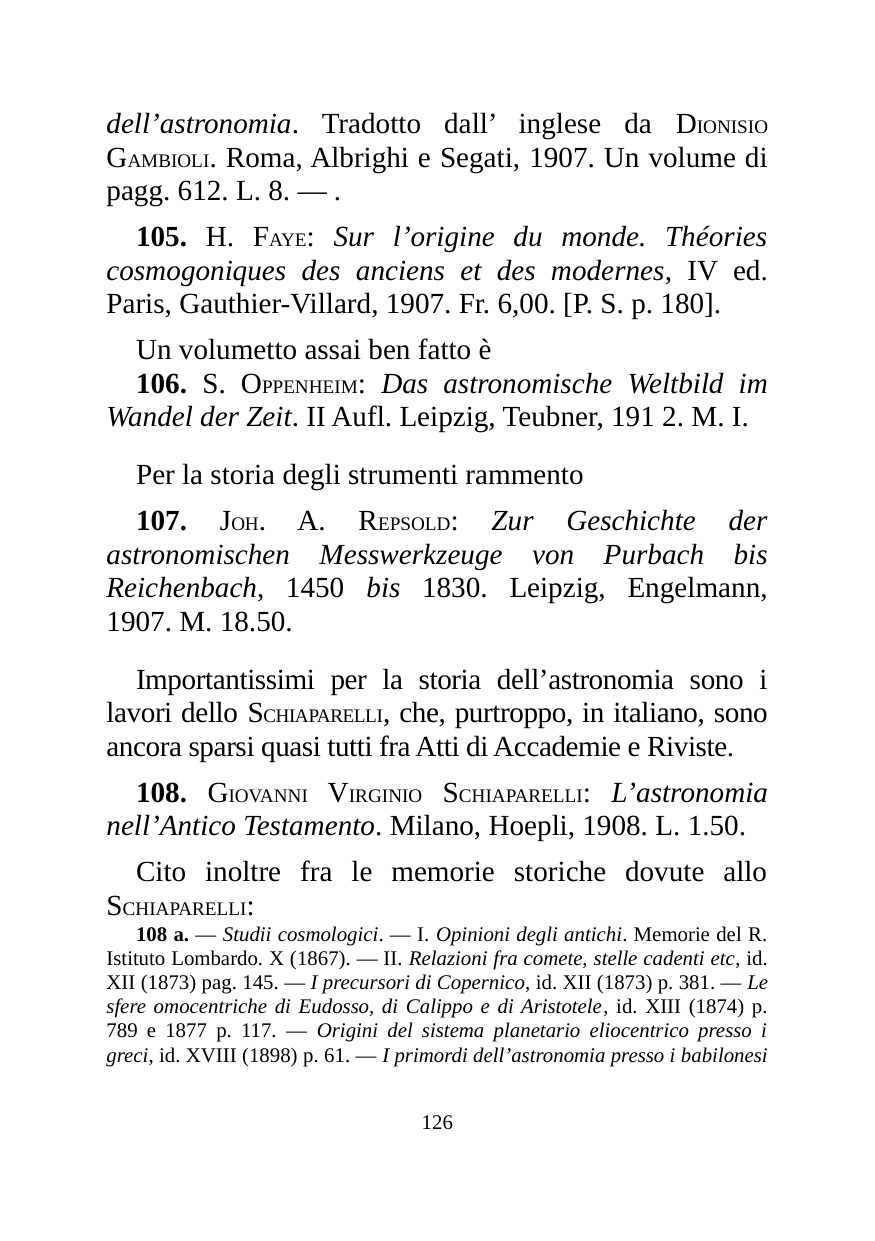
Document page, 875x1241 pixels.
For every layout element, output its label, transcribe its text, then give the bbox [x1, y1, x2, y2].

text Importantissimi per la storia dell’astronomia sono i lavori dello Schiaparelli, che, purtroppo, in italiano, sono ancora sparsi quasi tutti fra Atti di Accademie e Riviste. [106, 662, 768, 762]
text 106. S. Oppenheim: Das astronomische Weltbild im Wandel der Zeit. II Aufl. Leipzig, Teubner, 191 2. M. I. [106, 366, 768, 433]
text 108 a. — Studii cosmologici. — I. Opinioni degli antichi. Memorie del R. Istituto Lombardo. X (1867). — II. Relazioni fra comete, stelle cadenti etc, id. XII (1873) pag. 145. — I precursori di Copernico, id. XII (1873) p. 381. — Le sfere omocentriche di Eudosso, di Calippo e di Aristotele, id. XIII (1874) p. 789 e 1877 p. 117. — Origini del sistema planetario eliocentrico presso i greci, id. XVIII (1898) p. 61. — I primordi dell’astronomia presso i babilonesi [106, 922, 768, 1067]
text 107. Joh. A. Repsold: Zur Geschichte der astronomischen Messwerkzeuge von Purbach bis Reichenbach, 1450 bis 1830. Leipzig, Engelmann, 1907. M. 18.50. [106, 503, 768, 637]
text 108. Giovanni Virginio Schiaparelli: L’astronomia nell’Antico Testamento. Milano, Hoepli, 1908. L. 1.50. [106, 775, 768, 842]
text Un volumetto assai ben fatto è [106, 332, 768, 366]
text Cito inoltre fra le memorie storiche dovute allo Schiaparelli: [106, 854, 768, 922]
text Per la storia degli strumenti rammento [106, 457, 768, 491]
text 105. H. Faye: Sur l’origine du monde. Théories cosmogoniques des anciens et des modernes, IV ed. Paris, Gauthier-Villard, 1907. Fr. 6,00. [P. S. p. 180]. [106, 219, 768, 320]
text dell’astronomia. Tradotto dall’ inglese da Dionisio Gambioli. Roma, Albrighi e Segati, 1907. Un volume di pagg. 612. L. 8. — . [106, 106, 768, 207]
